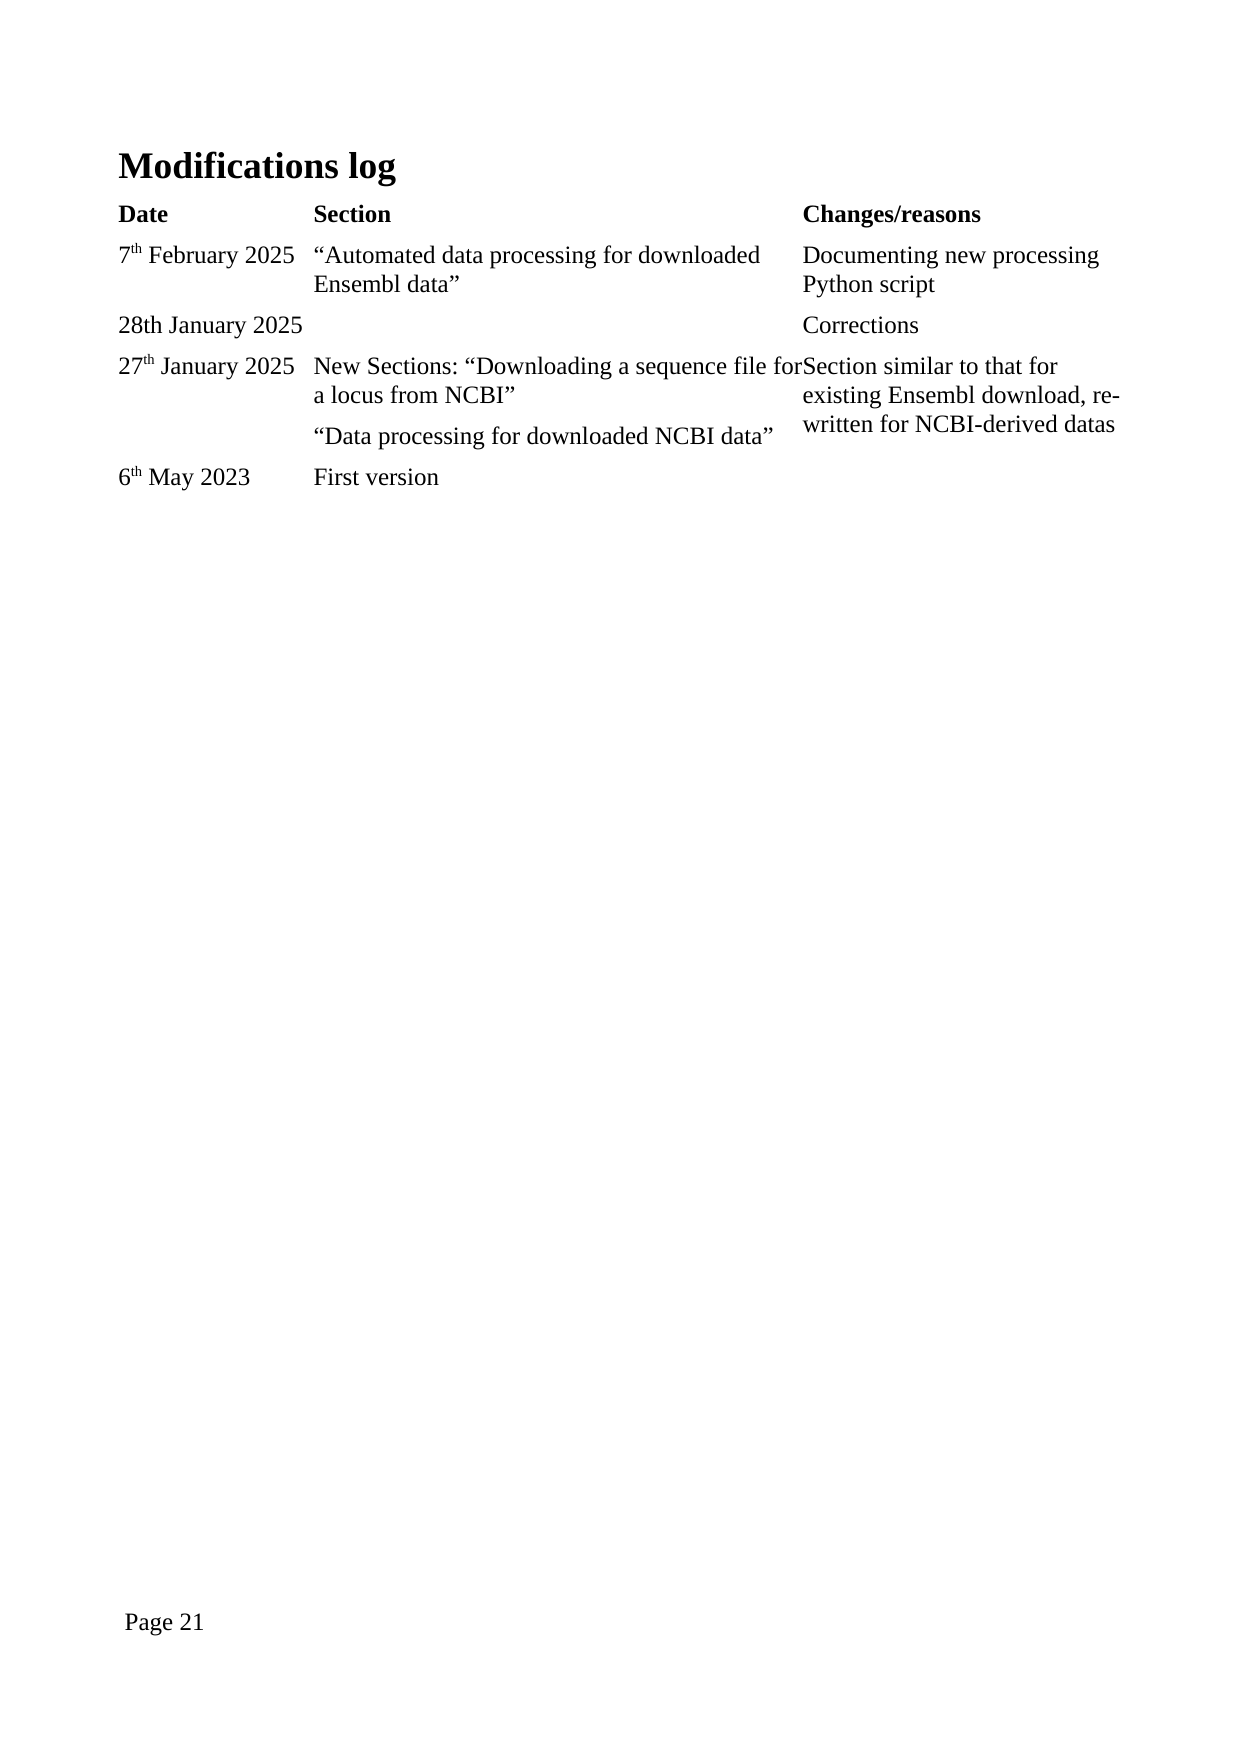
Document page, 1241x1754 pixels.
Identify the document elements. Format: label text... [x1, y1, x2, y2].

table_cell Documenting new processing Python script [802, 240, 1122, 310]
table_header Section [313, 199, 802, 240]
table_cell 6th May 2023 [118, 463, 313, 504]
table_cell 27th January 2025 [118, 351, 313, 462]
table_header Changes/reasons [802, 199, 1122, 240]
table_cell [313, 310, 802, 351]
table_cell “Automated data processing for downloaded Ensembl data” [313, 240, 802, 310]
table_cell Section similar to that for existing Ensembl download, re-written for NCBI-derived datas [802, 351, 1122, 462]
subtitle Modifications log [118, 143, 1122, 186]
table_cell 28th January 2025 [118, 310, 313, 351]
table_cell 7th February 2025 [118, 240, 313, 310]
table_cell New Sections: “Downloading a sequence file for a locus from NCBI” “Data processing for downloaded NCBI data” [313, 351, 802, 462]
table_cell First version [313, 463, 802, 504]
table_header Date [118, 199, 313, 240]
table_cell [802, 463, 1122, 504]
table_cell Corrections [802, 310, 1122, 351]
